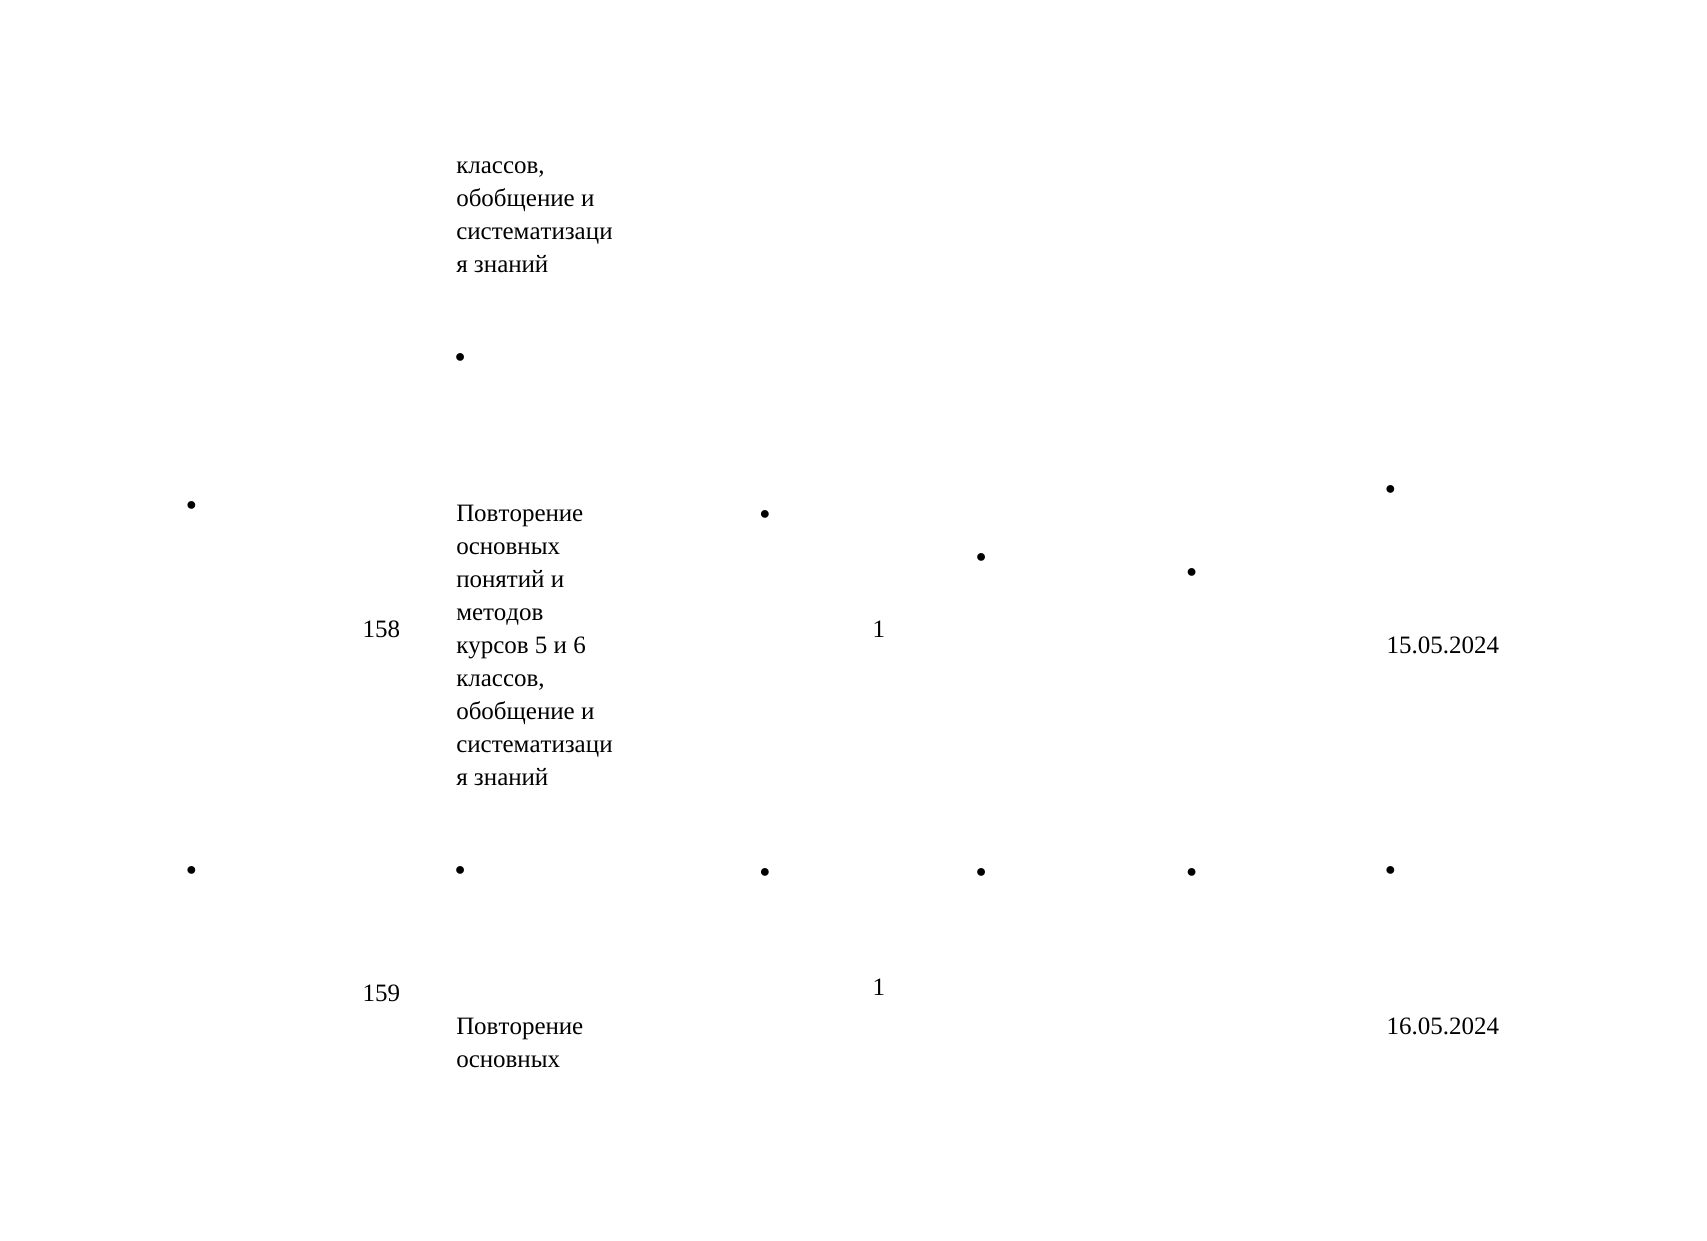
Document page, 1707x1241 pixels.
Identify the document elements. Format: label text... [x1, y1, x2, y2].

table_cell Повторение основных понятий и методов курсов 5 и 6 классов, обобщение и систематизация знаний [431, 344, 629, 857]
table_cell [1061, 150, 1361, 344]
table_cell Повторение основных [431, 857, 629, 1073]
table_cell 16.05.2024 [1361, 857, 1592, 1073]
table_cell 15.05.2024 [1361, 344, 1592, 857]
table_cell [1061, 857, 1361, 1073]
table_cell [940, 857, 1061, 1073]
table_cell 1 [629, 344, 939, 857]
table_cell 158 [176, 344, 431, 857]
table_cell 159 [176, 857, 431, 1073]
table_cell [629, 150, 939, 344]
table_cell [1361, 150, 1592, 344]
table_cell [176, 150, 431, 344]
table_cell 1 [629, 857, 939, 1073]
table_cell классов, обобщение и систематизация знаний [431, 150, 629, 344]
table_cell [1061, 344, 1361, 857]
table_cell [940, 150, 1061, 344]
table_cell [940, 344, 1061, 857]
